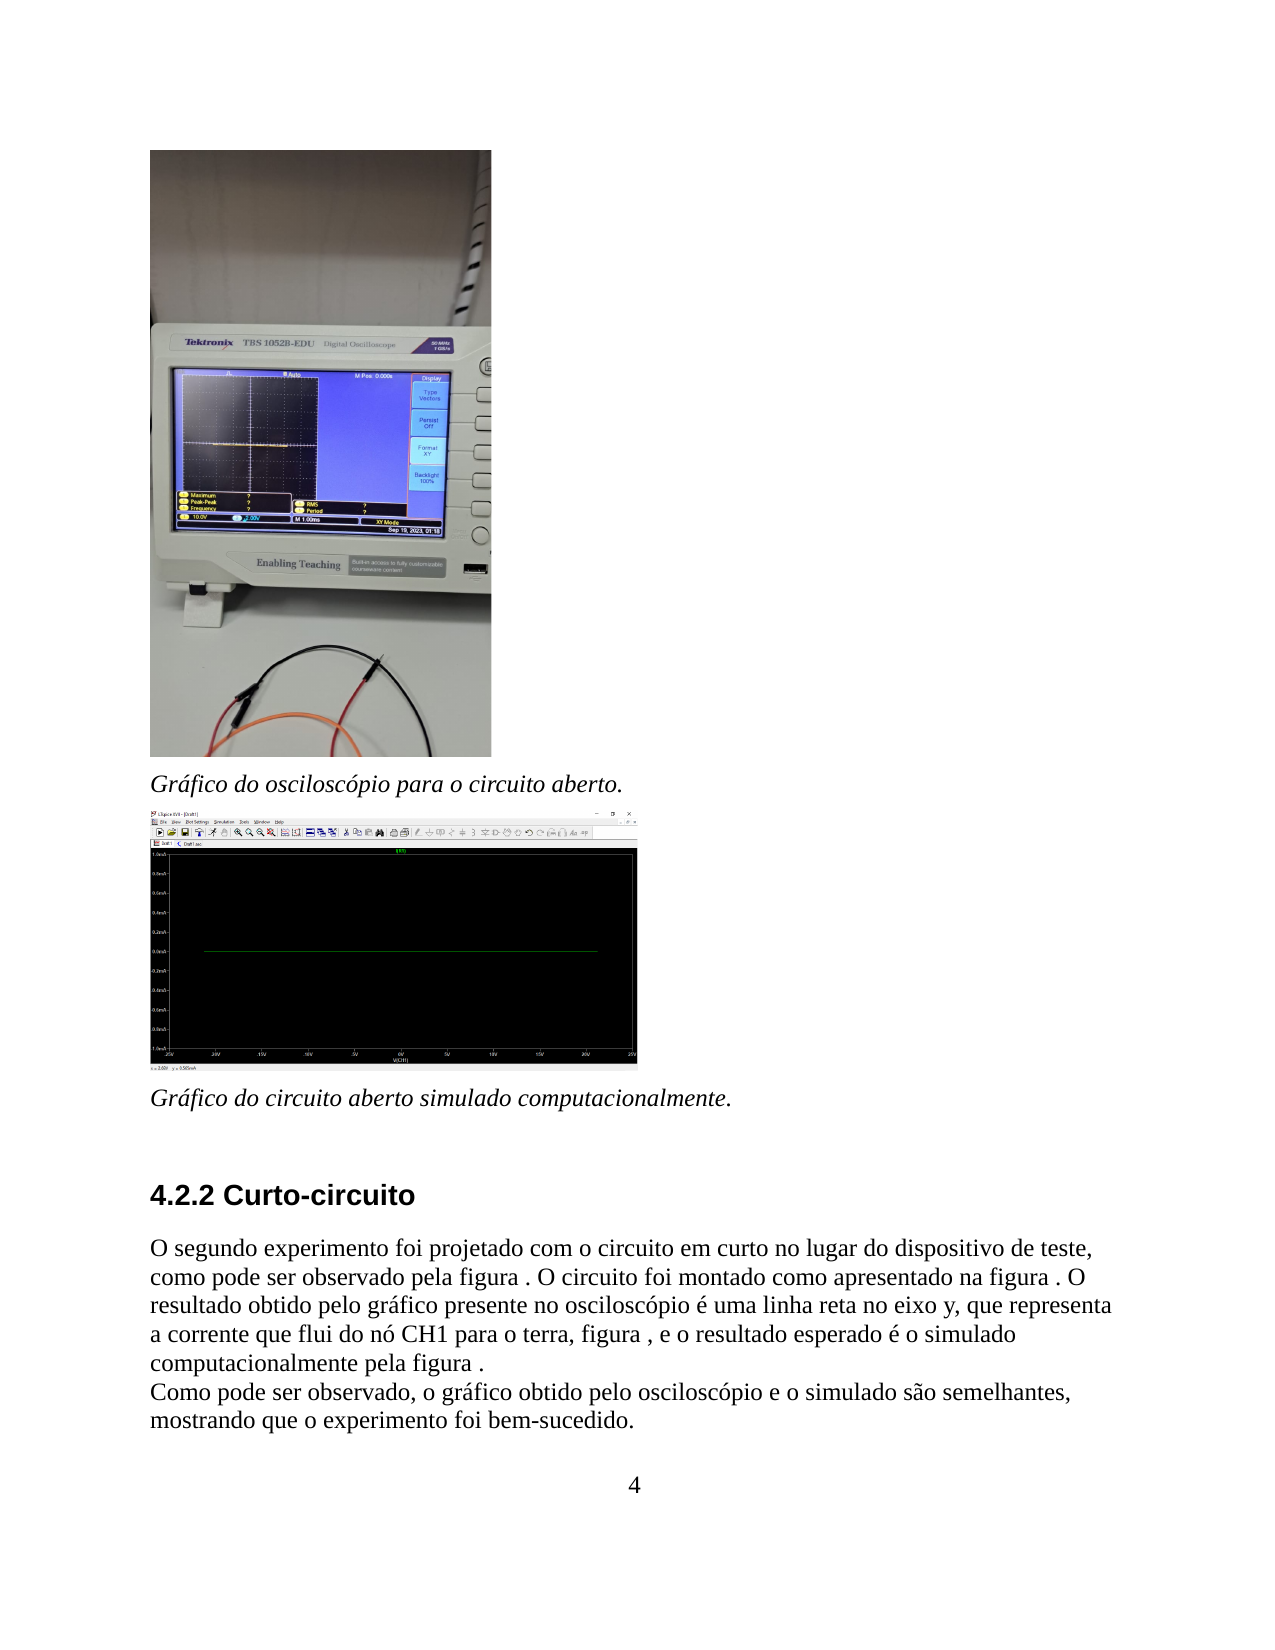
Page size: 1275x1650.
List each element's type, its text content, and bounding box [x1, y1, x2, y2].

picture [150, 810, 638, 1071]
text Gráfico do osciloscópio para o circuito aberto. [150, 769, 1125, 798]
subtitle 4.2.2 Curto-circuito [150, 1178, 1125, 1211]
picture [150, 150, 492, 757]
text O segundo experimento foi projetado com o circuito em curto no lugar do dispositivo de teste, como pode ser observado pela figura . O circuito foi montado como apresentado na figura . O resultado obtido pelo gráfico presente no osciloscópio é uma linha reta no eixo y, que representa a corrente que flui do nó CH1 para o terra, figura , e o resultado esperado é o simulado computacionalmente pela figura . Como pode ser observado, o gráfico obtido pelo osciloscópio e o simulado são semelhantes, mostrando que o experimento foi bem-sucedido. [150, 1233, 1125, 1434]
text Gráfico do circuito aberto simulado computacionalmente. [150, 1083, 1125, 1112]
